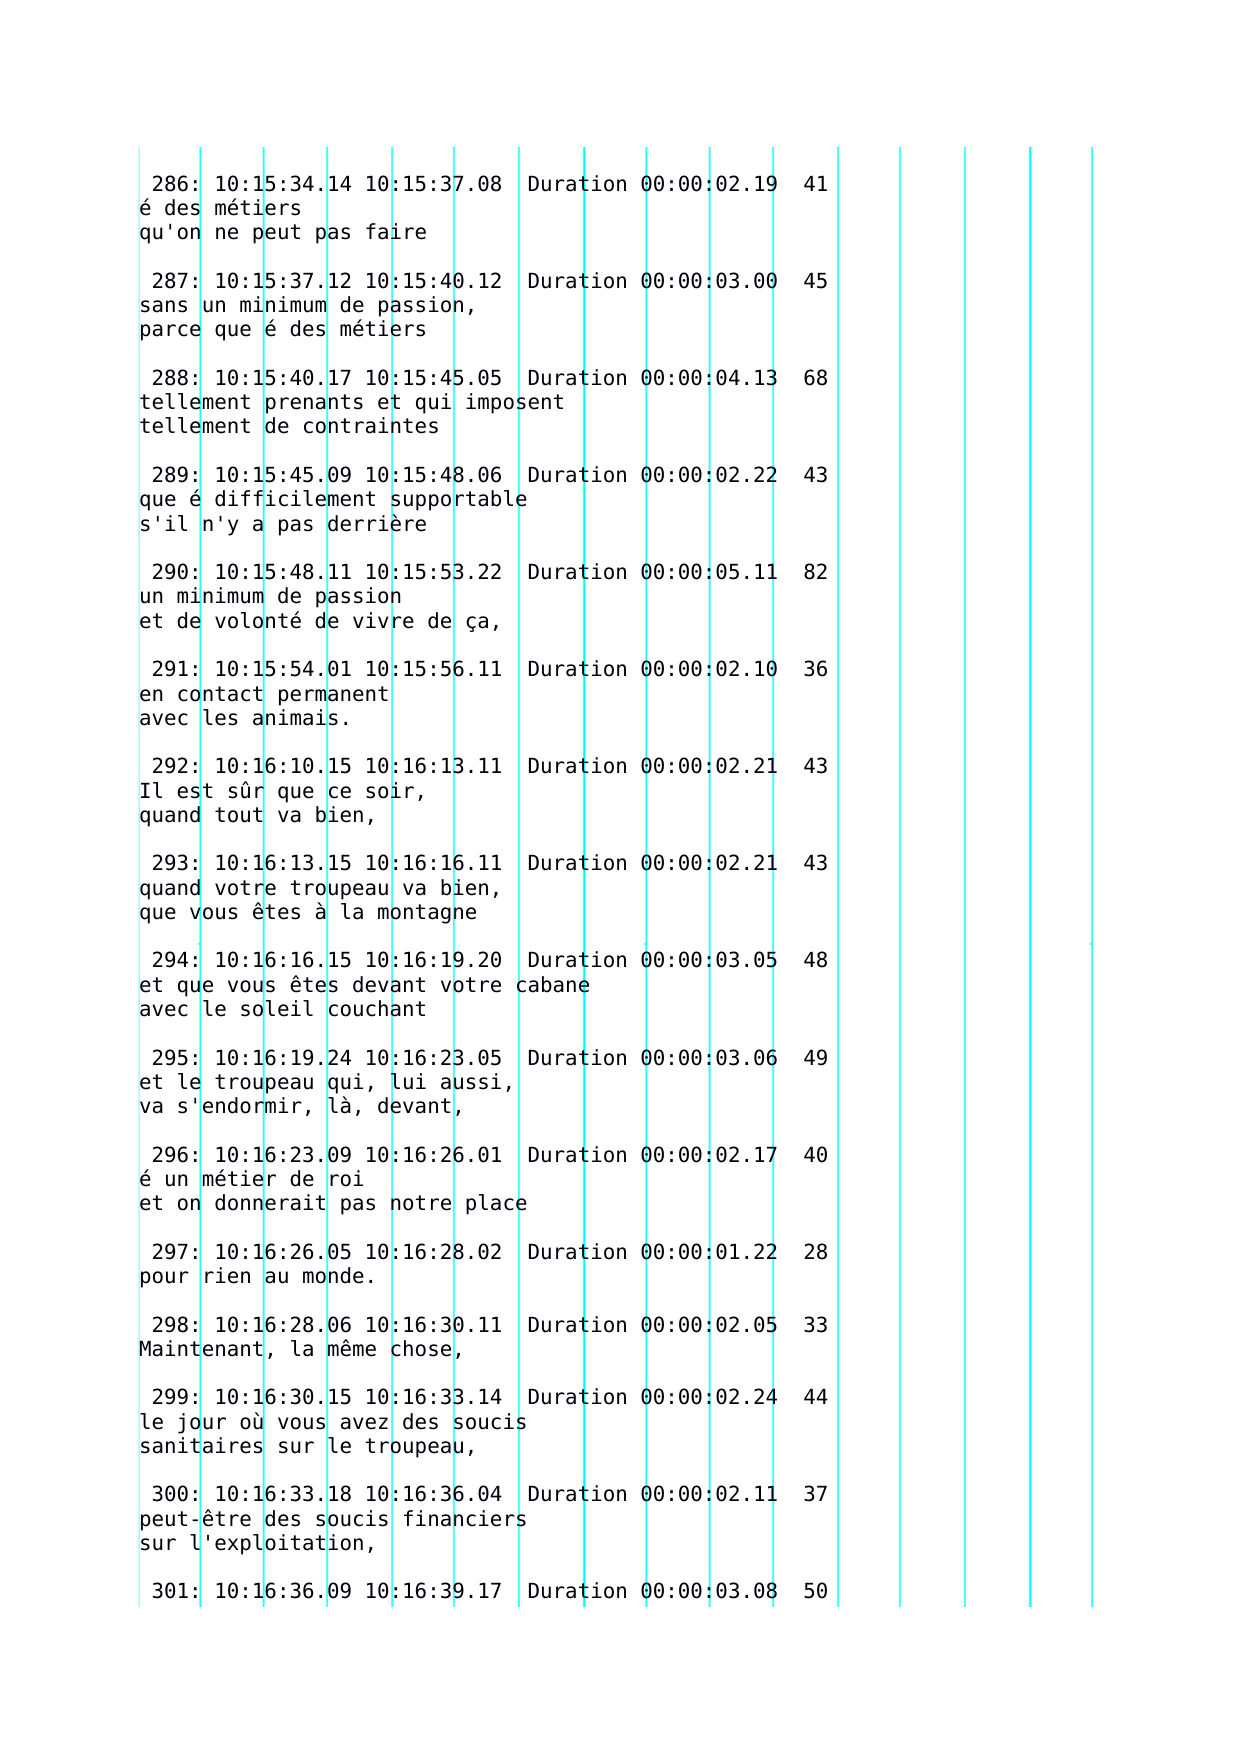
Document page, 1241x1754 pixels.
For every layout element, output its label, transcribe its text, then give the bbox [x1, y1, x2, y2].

text é des métiers [139, 196, 1101, 220]
text et de volonté de vivre de ça, [139, 609, 1101, 633]
text que é difficilement supportable [139, 487, 1101, 512]
text et on donnerait pas notre place [139, 1191, 1101, 1216]
text 300: 10:16:33.18 10:16:36.04 Duration 00:00:02.11 37 [139, 1482, 1101, 1507]
text parce que é des métiers [139, 317, 1101, 342]
picture [138, 147, 1102, 1607]
text que vous êtes à la montagne [139, 900, 1101, 924]
text 289: 10:15:45.09 10:15:48.06 Duration 00:00:02.22 43 [139, 463, 1101, 487]
text 288: 10:15:40.17 10:15:45.05 Duration 00:00:04.13 68 [139, 366, 1101, 390]
text tellement de contraintes [139, 414, 1101, 439]
text va s'endormir, là, devant, [139, 1094, 1101, 1118]
text en contact permanent [139, 682, 1101, 706]
text é un métier de roi [139, 1167, 1101, 1191]
text 301: 10:16:36.09 10:16:39.17 Duration 00:00:03.08 50 [139, 1579, 1101, 1604]
text 298: 10:16:28.06 10:16:30.11 Duration 00:00:02.05 33 [139, 1313, 1101, 1337]
text tellement prenants et qui imposent [139, 390, 1101, 414]
text quand tout va bien, [139, 803, 1101, 827]
text 286: 10:15:34.14 10:15:37.08 Duration 00:00:02.19 41 [139, 172, 1101, 196]
text qu'on ne peut pas faire [139, 220, 1101, 245]
text 293: 10:16:13.15 10:16:16.11 Duration 00:00:02.21 43 [139, 851, 1101, 876]
text sanitaires sur le troupeau, [139, 1434, 1101, 1458]
text Il est sûr que ce soir, [139, 779, 1101, 803]
text Maintenant, la même chose, [139, 1337, 1101, 1361]
text quand votre troupeau va bien, [139, 876, 1101, 900]
text sur l'exploitation, [139, 1531, 1101, 1555]
text 287: 10:15:37.12 10:15:40.12 Duration 00:00:03.00 45 [139, 269, 1101, 293]
text sans un minimum de passion, [139, 293, 1101, 317]
text un minimum de passion [139, 584, 1101, 609]
text avec le soleil couchant [139, 997, 1101, 1021]
text 297: 10:16:26.05 10:16:28.02 Duration 00:00:01.22 28 [139, 1240, 1101, 1264]
text 295: 10:16:19.24 10:16:23.05 Duration 00:00:03.06 49 [139, 1046, 1101, 1070]
text 291: 10:15:54.01 10:15:56.11 Duration 00:00:02.10 36 [139, 657, 1101, 682]
text et le troupeau qui, lui aussi, [139, 1070, 1101, 1094]
text peut-être des soucis financiers [139, 1507, 1101, 1531]
text avec les animais. [139, 706, 1101, 730]
text le jour où vous avez des soucis [139, 1410, 1101, 1434]
text 290: 10:15:48.11 10:15:53.22 Duration 00:00:05.11 82 [139, 560, 1101, 584]
text pour rien au monde. [139, 1264, 1101, 1288]
text 294: 10:16:16.15 10:16:19.20 Duration 00:00:03.05 48 [139, 948, 1101, 973]
text 299: 10:16:30.15 10:16:33.14 Duration 00:00:02.24 44 [139, 1385, 1101, 1410]
text 292: 10:16:10.15 10:16:13.11 Duration 00:00:02.21 43 [139, 754, 1101, 779]
text 296: 10:16:23.09 10:16:26.01 Duration 00:00:02.17 40 [139, 1143, 1101, 1167]
text s'il n'y a pas derrière [139, 512, 1101, 536]
text et que vous êtes devant votre cabane [139, 973, 1101, 997]
